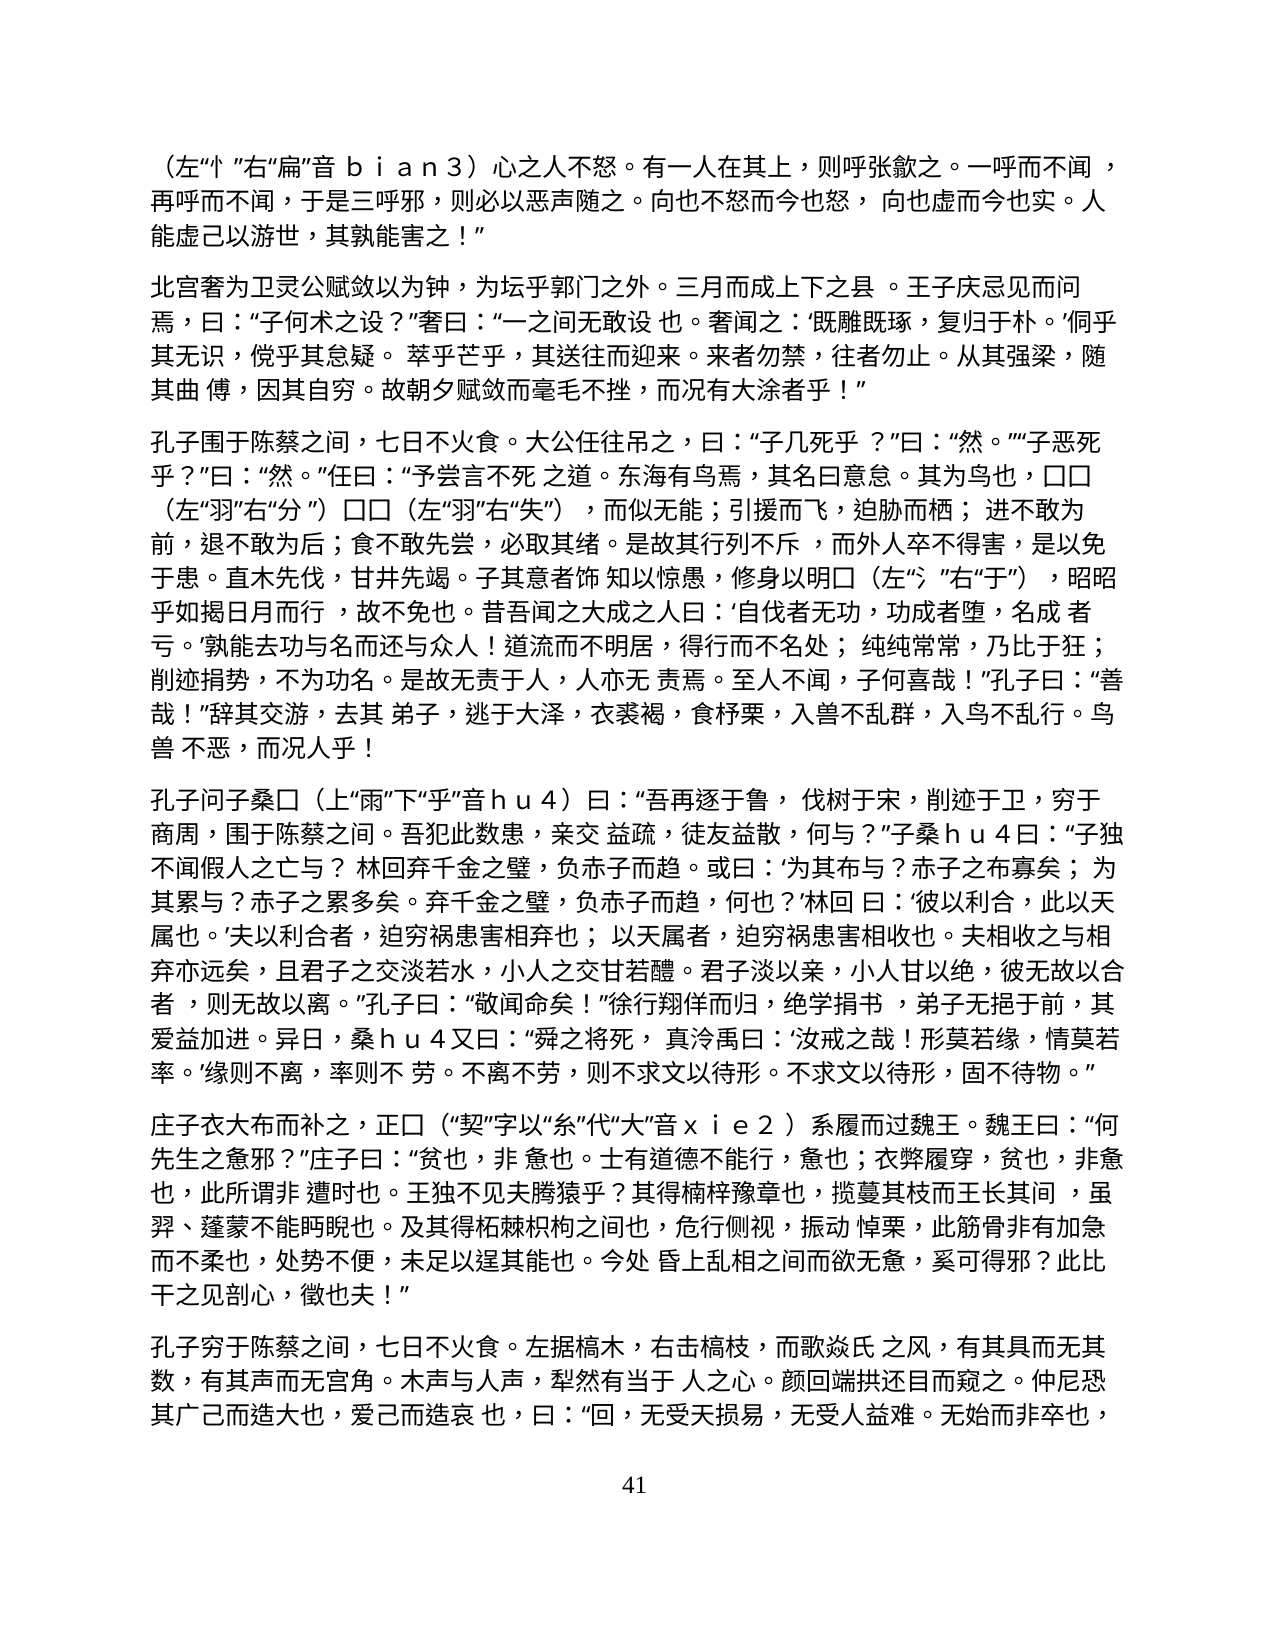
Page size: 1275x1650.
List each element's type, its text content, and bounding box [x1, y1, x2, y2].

text 北宫奢为卫灵公赋敛以为钟，为坛乎郭门之外。三月而成上下之县 。王子庆忌见而问焉，曰：“子何术之设？”奢曰：“一之间无敢设 也。奢闻之：‘既雕既琢，复归于朴。’侗乎其无识，傥乎其怠疑。 萃乎芒乎，其送往而迎来。来者勿禁，往者勿止。从其强梁，随其曲 傅，因其自穷。故朝夕赋敛而毫毛不挫，而况有大涂者乎！” [150, 270, 1125, 406]
text 庄子衣大布而补之，正囗（“契”字以“糸”代“大”音ｘｉｅ２ ）系履而过魏王。魏王曰：“何先生之惫邪？”庄子曰：“贫也，非 惫也。士有道德不能行，惫也；衣弊履穿，贫也，非惫也，此所谓非 遭时也。王独不见夫腾猿乎？其得楠梓豫章也，揽蔓其枝而王长其间 ，虽羿、蓬蒙不能眄睨也。及其得柘棘枳枸之间也，危行侧视，振动 悼栗，此筋骨非有加急而不柔也，处势不便，未足以逞其能也。今处 昏上乱相之间而欲无惫，奚可得邪？此比干之见剖心，徵也夫！” [150, 1107, 1125, 1312]
text 孔子围于陈蔡之间，七日不火食。大公任往吊之，曰：“子几死乎 ？”曰：“然。”“子恶死乎？”曰：“然。”任曰：“予尝言不死 之道。东海有鸟焉，其名曰意怠。其为鸟也，囗囗（左“羽”右“分 ”）囗囗（左“羽”右“失”），而似无能；引援而飞，迫胁而栖； 进不敢为前，退不敢为后；食不敢先尝，必取其绪。是故其行列不斥 ，而外人卒不得害，是以免于患。直木先伐，甘井先竭。子其意者饰 知以惊愚，修身以明囗（左“氵”右“于”），昭昭乎如揭日月而行 ，故不免也。昔吾闻之大成之人曰：‘自伐者无功，功成者堕，名成 者亏。’孰能去功与名而还与众人！道流而不明居，得行而不名处； 纯纯常常，乃比于狂；削迹捐势，不为功名。是故无责于人，人亦无 责焉。至人不闻，子何喜哉！”孔子曰：“善哉！”辞其交游，去其 弟子，逃于大泽，衣裘褐，食杼栗，入兽不乱群，入鸟不乱行。鸟兽 不恶，而况人乎！ [150, 424, 1125, 765]
text 孔子穷于陈蔡之间，七日不火食。左据槁木，右击槁枝，而歌焱氏 之风，有其具而无其数，有其声而无宫角。木声与人声，犁然有当于 人之心。颜回端拱还目而窥之。仲尼恐其广己而造大也，爱己而造哀 也，曰：“回，无受天损易，无受人益难。无始而非卒也， [150, 1329, 1125, 1432]
text 孔子问子桑囗（上“雨”下“乎”音ｈｕ４）曰：“吾再逐于鲁， 伐树于宋，削迹于卫，穷于商周，围于陈蔡之间。吾犯此数患，亲交 益疏，徒友益散，何与？”子桑ｈｕ４曰：“子独不闻假人之亡与？ 林回弃千金之璧，负赤子而趋。或曰：‘为其布与？赤子之布寡矣； 为其累与？赤子之累多矣。弃千金之璧，负赤子而趋，何也？’林回 曰：‘彼以利合，此以天属也。’夫以利合者，迫穷祸患害相弃也； 以天属者，迫穷祸患害相收也。夫相收之与相弃亦远矣，且君子之交淡若水，小人之交甘若醴。君子淡以亲，小人甘以绝，彼无故以合者 ，则无故以离。”孔子曰：“敬闻命矣！”徐行翔佯而归，绝学捐书 ，弟子无挹于前，其爱益加进。异日，桑ｈｕ４又曰：“舜之将死， 真泠禹曰：‘汝戒之哉！形莫若缘，情莫若率。’缘则不离，率则不 劳。不离不劳，则不求文以待形。不求文以待形，固不待物。” [150, 783, 1125, 1089]
text （左“忄”右“扁”音 ｂｉａｎ３）心之人不怒。有一人在其上，则呼张歙之。一呼而不闻 ，再呼而不闻，于是三呼邪，则必以恶声随之。向也不怒而今也怒， 向也虚而今也实。人能虚己以游世，其孰能害之！” [150, 150, 1125, 252]
